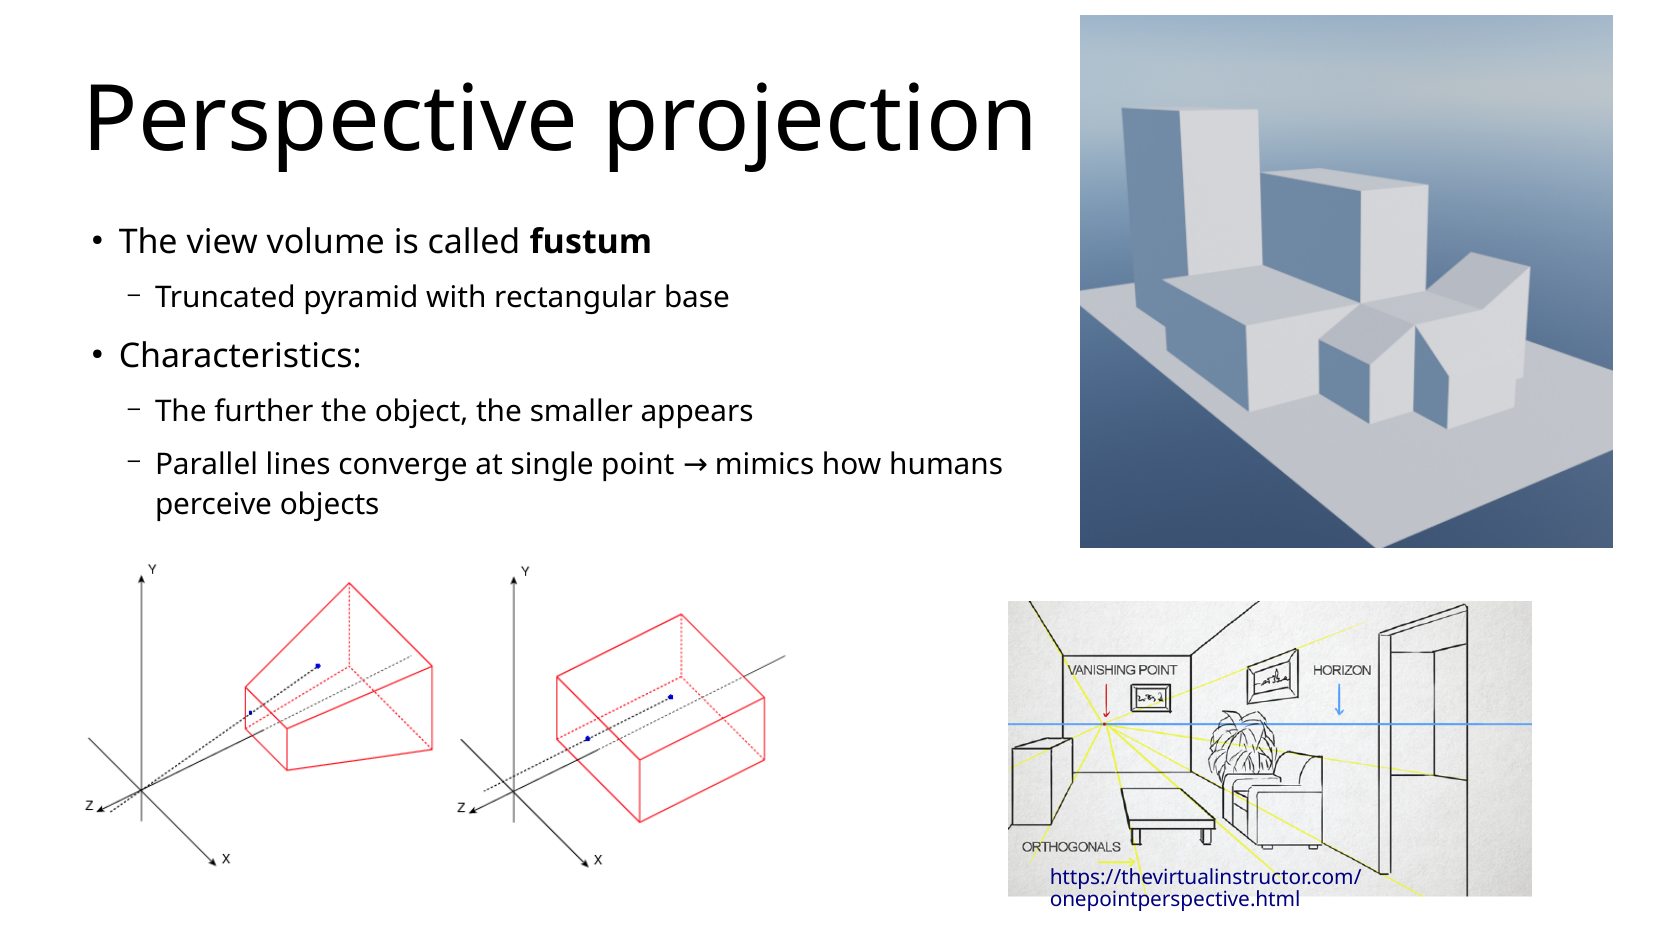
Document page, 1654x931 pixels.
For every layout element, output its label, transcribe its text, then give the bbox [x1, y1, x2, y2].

list The view volume is called fustum Truncated pyramid with rectangular base Characteristics: The further the object, the smaller appears Parallel lines converge at single point → mimics how humans perceive objects [82, 217, 1036, 526]
picture [75, 554, 796, 878]
picture [1164, 896, 1174, 901]
title Perspective projection [82, 37, 1080, 193]
text_box https://thevirtualinstructor.com/onepointperspective.html [1035, 855, 1381, 896]
picture [1173, 896, 1182, 901]
picture [1208, 896, 1217, 901]
picture [1248, 896, 1257, 901]
picture [1005, 599, 1534, 901]
picture [1080, 15, 1613, 548]
